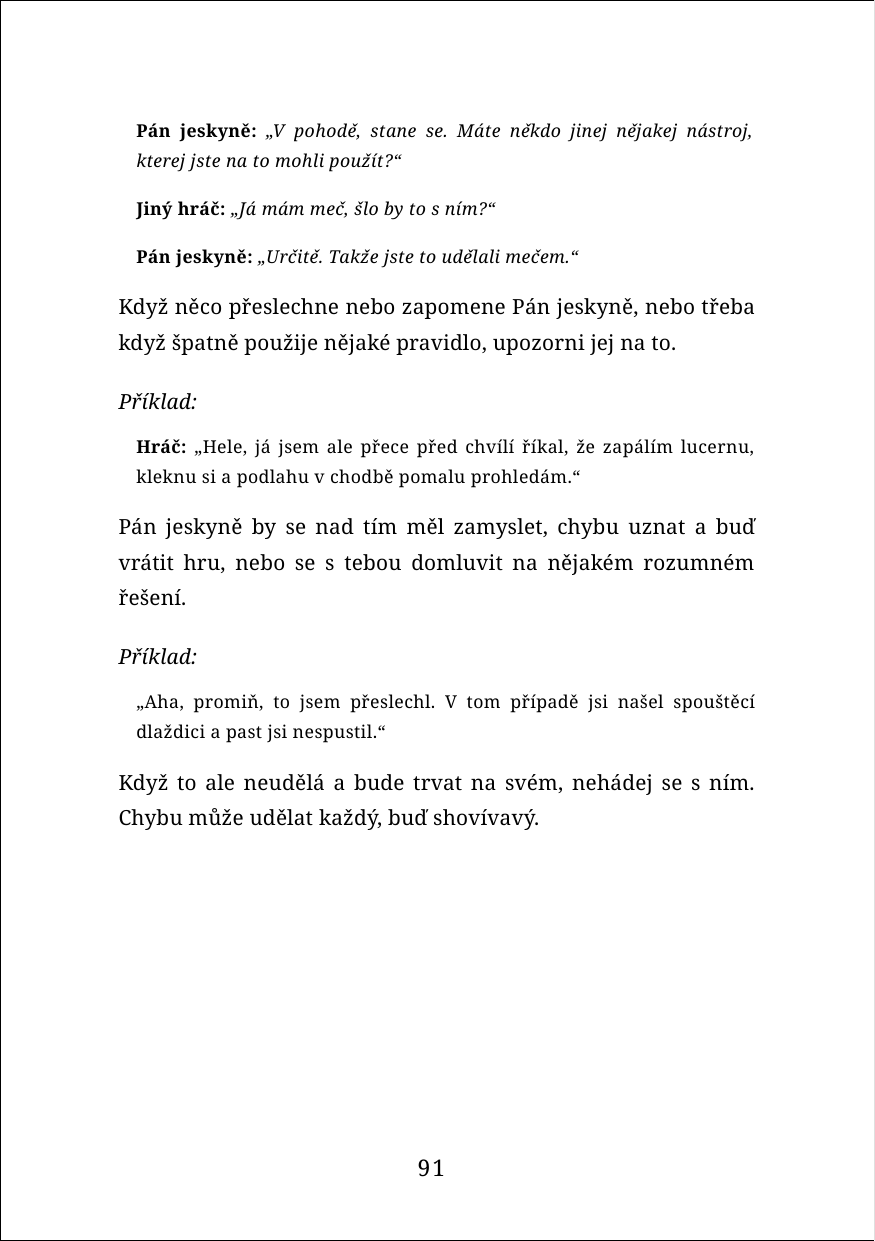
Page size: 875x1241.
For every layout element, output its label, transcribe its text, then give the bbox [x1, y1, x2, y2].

text „Aha, promiň, to jsem přeslechl. V tom případě jsi našel spouštěcí dlaždici a past jsi nespustil.“ [136, 690, 756, 744]
text Hráč: „Hele, já jsem ale přece před chvílí říkal, že zapálím lucernu, kleknu si a podlahu v chodbě pomalu prohledám.“ [136, 434, 756, 488]
text Příklad: [118, 642, 756, 671]
text Když něco přeslechne nebo zapomene Pán jeskyně, nebo třeba když špatně použije nějaké pravidlo, upozorni jej na to. [118, 292, 756, 356]
text Pán jeskyně: „Určitě. Takže jste to udělali mečem.“ [136, 244, 756, 268]
text Příklad: [118, 387, 756, 415]
text Jiný hráč: „Já mám meč, šlo by to s ním?“ [136, 196, 756, 221]
text Pán jeskyně: „V pohodě, stane se. Máte někdo jinej nějakej nástroj, kterej jste na to mohli použít?“ [136, 118, 756, 173]
text Pán jeskyně by se nad tím měl zamyslet, chybu uznat a buď vrátit hru, nebo se s tebou domluvit na nějakém rozumném řešení. [118, 512, 756, 612]
text Když to ale neudělá a bude trvat na svém, nehádej se s ním. Chybu může udělat každý, buď shovívavý. [118, 768, 756, 832]
